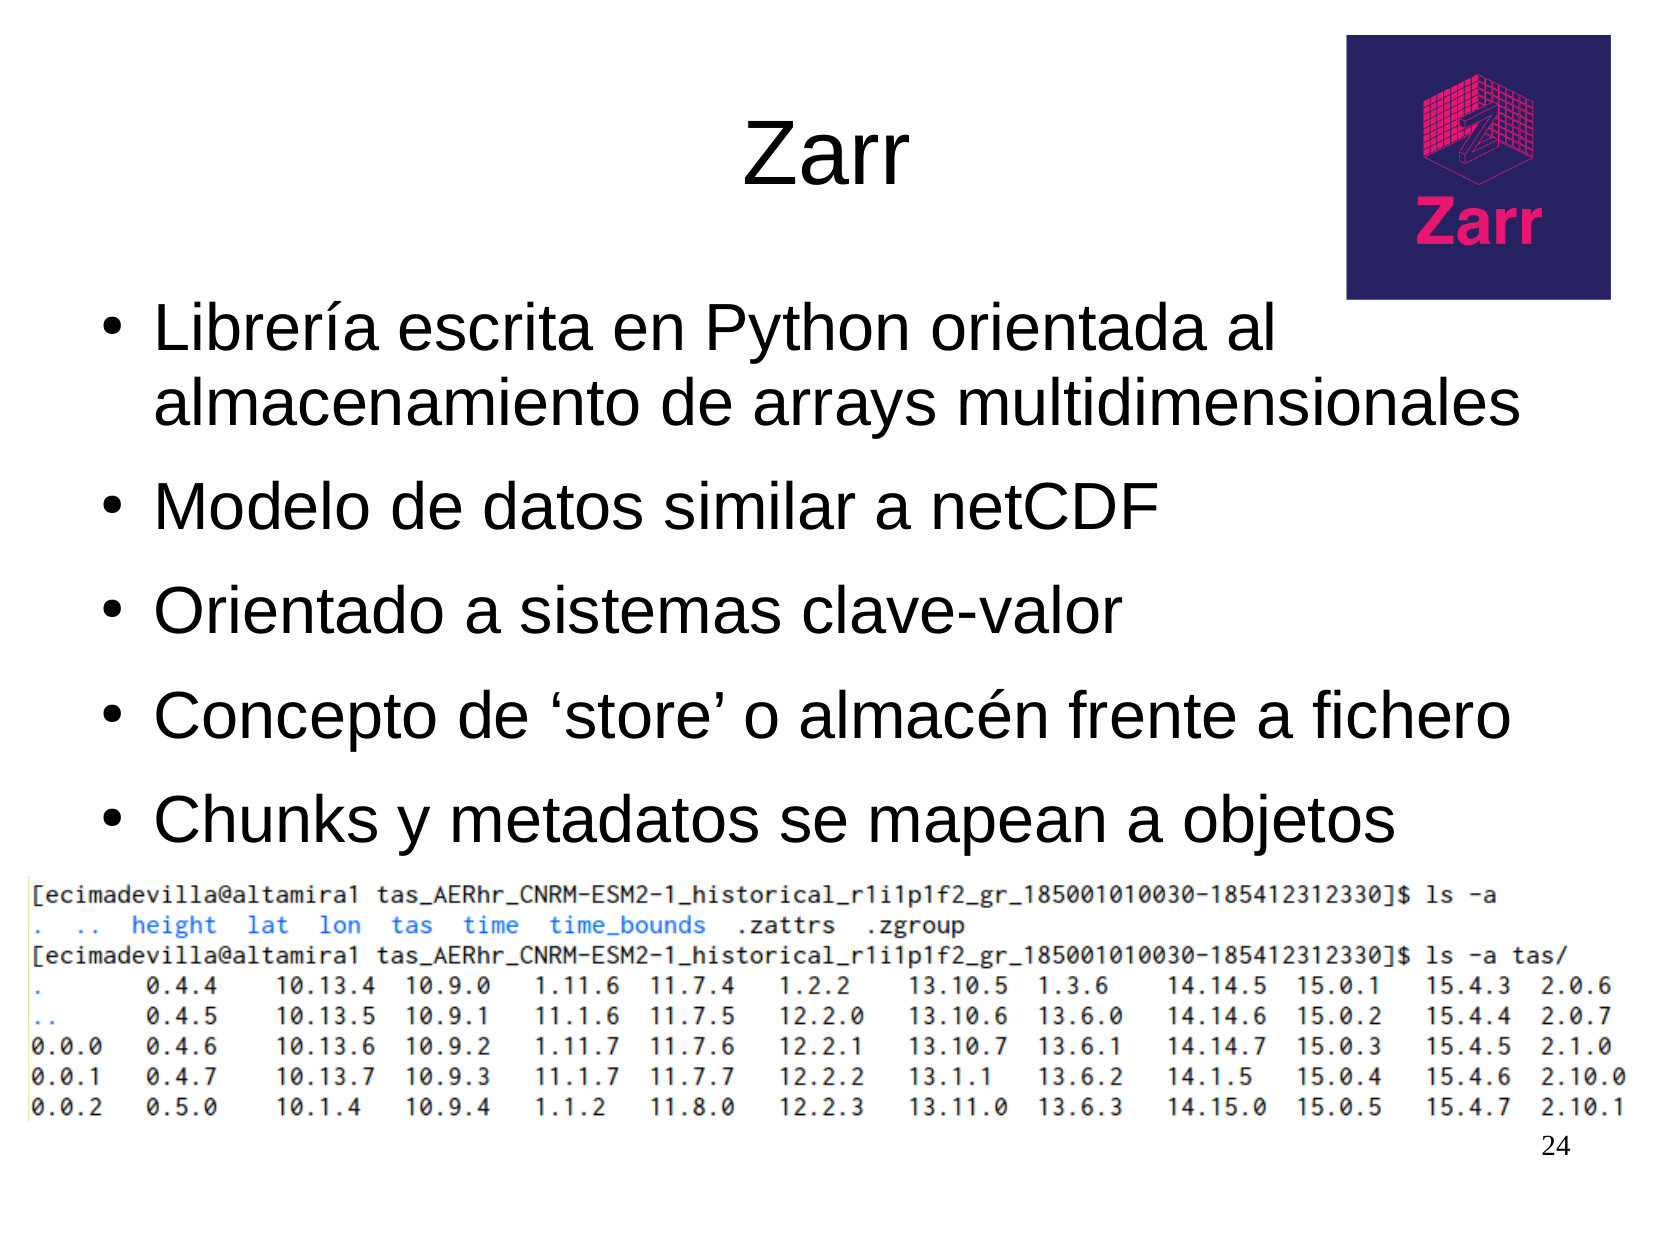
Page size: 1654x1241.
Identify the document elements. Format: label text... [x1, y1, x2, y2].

picture [1346, 35, 1611, 300]
list Librería escrita en Python orientada al almacenamiento de arrays multidimensionales Modelo de datos similar a netCDF Orientado a sistemas clave-valor Concepto de ‘store’ o almacén frente a fichero Chunks y metadatos se mapean a objetos [82, 290, 1571, 876]
title Zarr [82, 49, 1346, 257]
picture [28, 876, 1630, 1123]
